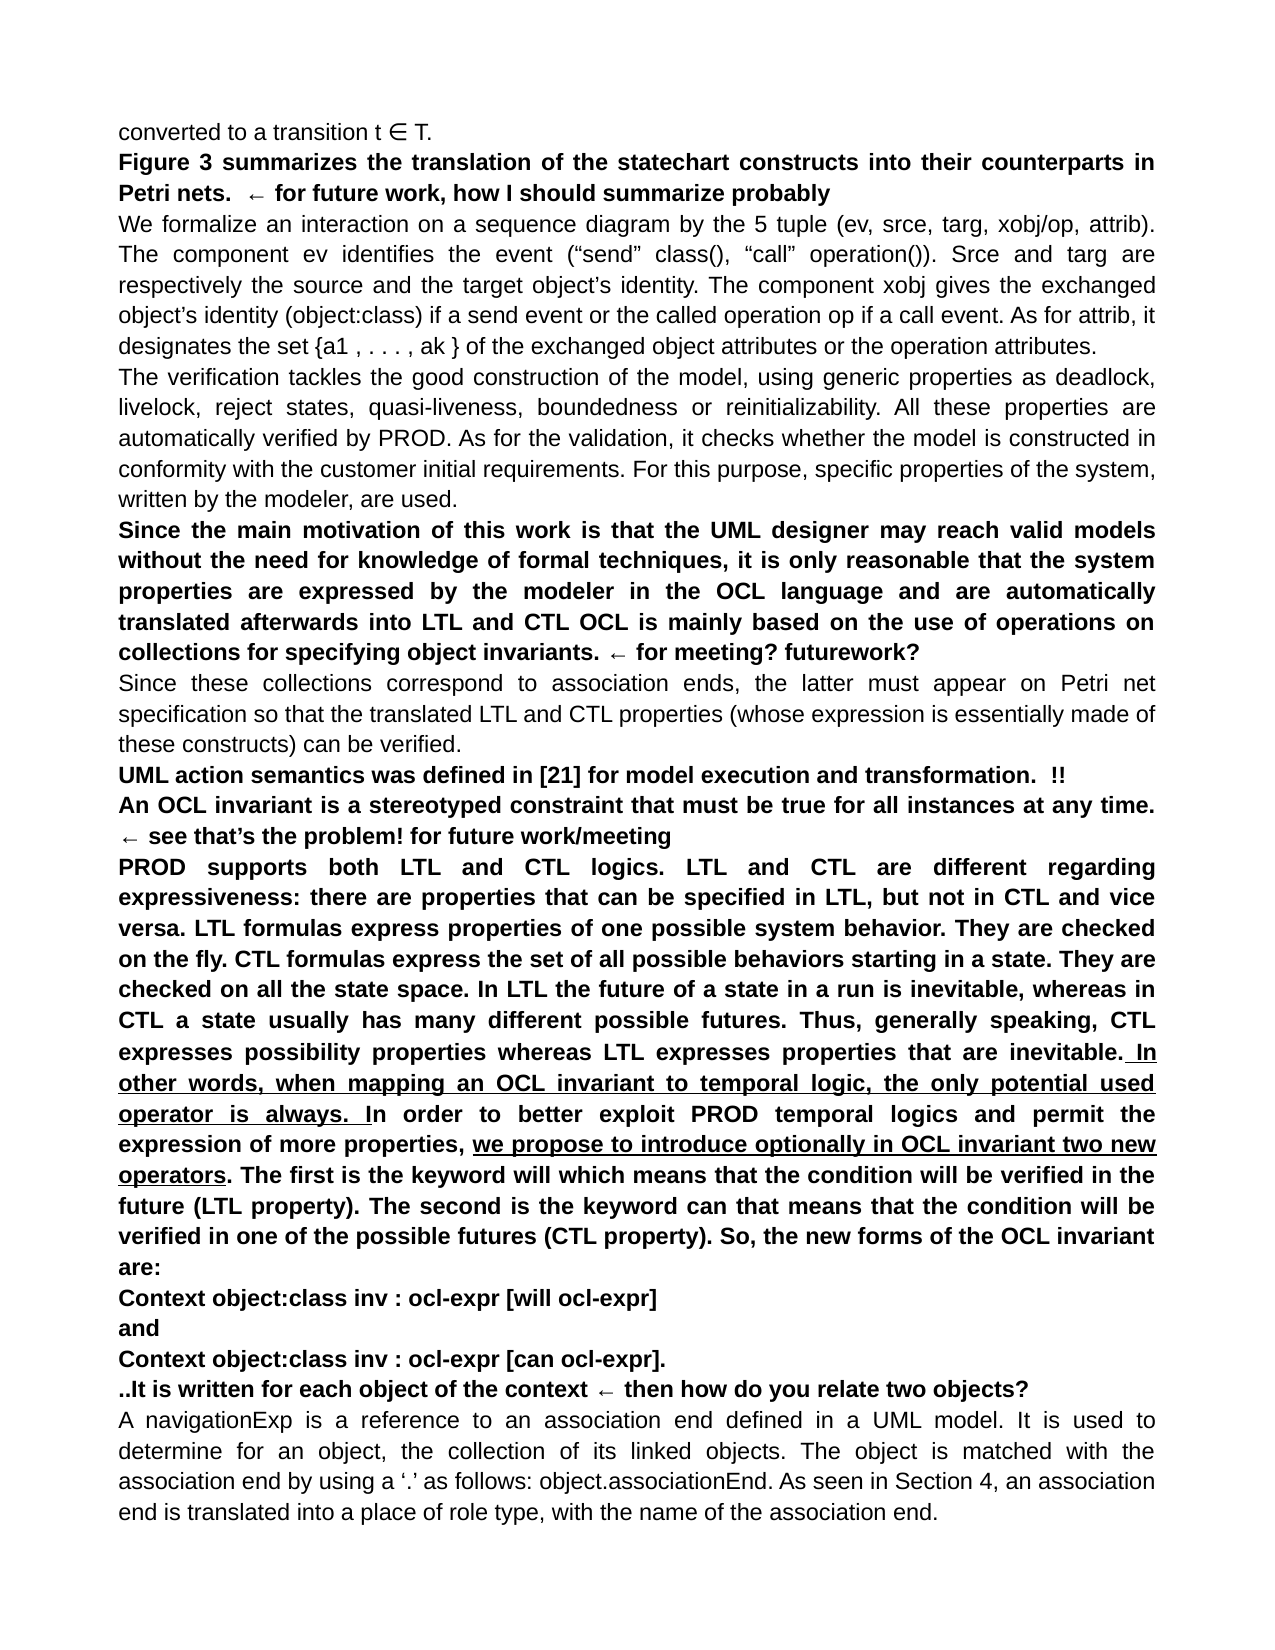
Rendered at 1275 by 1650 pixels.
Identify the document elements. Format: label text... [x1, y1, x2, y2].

text UML action semantics was defined in [21] for model execution and transformation. !! [118, 761, 1157, 788]
text PROD supports both LTL and CTL logics. LTL and CTL are different regarding expressiveness: there are properties that can be specified in LTL, but not in CTL and vice versa. LTL formulas express properties of one possible system behavior. They are checked on the fly. CTL formulas express the set of all possible behaviors starting in a state. They are checked on all the state space. In LTL the future of a state in a run is inevitable, whereas in CTL a state usually has many different possible futures. Thus, generally speaking, CTL expresses possibility properties whereas LTL expresses properties that are inevitable. In other words, when mapping an OCL invariant to temporal logic, the only potential used operator is always. In order to better exploit PROD temporal logics and permit the expression of more properties, we propose to introduce optionally in OCL invariant two new operators. The first is the keyword will which means that the condition will be verified in the future (LTL property). The second is the keyword can that means that the condition will be verified in one of the possible futures (CTL property). So, the new forms of the OCL invariant are: [118, 853, 1157, 1280]
text A navigationExp is a reference to an association end defined in a UML model. It is used to determine for an object, the collection of its linked objects. The object is matched with the association end by using a ‘.’ as follows: object.associationEnd. As seen in Section 4, an association end is translated into a place of role type, with the name of the association end. [118, 1406, 1157, 1525]
text Context object:class inv : ocl-expr [can ocl-expr]. [118, 1345, 1157, 1372]
text and [118, 1314, 1157, 1341]
text Since the main motivation of this work is that the UML designer may reach valid models without the need for knowledge of formal techniques, it is only reasonable that the system properties are expressed by the modeler in the OCL language and are automatically translated afterwards into LTL and CTL OCL is mainly based on the use of operations on collections for specifying object invariants. ← for meeting? futurework? [118, 516, 1157, 666]
text An OCL invariant is a stereotyped constraint that must be true for all instances at any time. ← see that’s the problem! for future work/meeting [118, 792, 1157, 849]
text We formalize an interaction on a sequence diagram by the 5 tuple (ev, srce, targ, xobj/op, attrib). The component ev identifies the event (“send” class(), “call” operation()). Srce and targ are respectively the source and the target object’s identity. The component xobj gives the exchanged object’s identity (object:class) if a send event or the called operation op if a call event. As for attrib, it designates the set {a1 , . . . , ak } of the exchanged object attributes or the operation attributes. [118, 210, 1157, 359]
text The verification tackles the good construction of the model, using generic properties as deadlock, livelock, reject states, quasi-liveness, boundedness or reinitializability. All these properties are automatically verified by PROD. As for the validation, it checks whether the model is constructed in conformity with the customer initial requirements. For this purpose, specific properties of the system, written by the modeler, are used. [118, 363, 1157, 512]
text Since these collections correspond to association ends, the latter must appear on Petri net specification so that the translated LTL and CTL properties (whose expression is essentially made of these constructs) can be verified. [118, 669, 1157, 757]
text converted to a transition t ∈ T. [118, 118, 1157, 145]
text ..It is written for each object of the context ← then how do you relate two objects? [118, 1376, 1157, 1403]
text Context object:class inv : ocl-expr [will ocl-expr] [118, 1284, 1157, 1311]
text Figure 3 summarizes the translation of the statechart constructs into their counterparts in Petri nets. ← for future work, how I should summarize probably [118, 149, 1157, 206]
